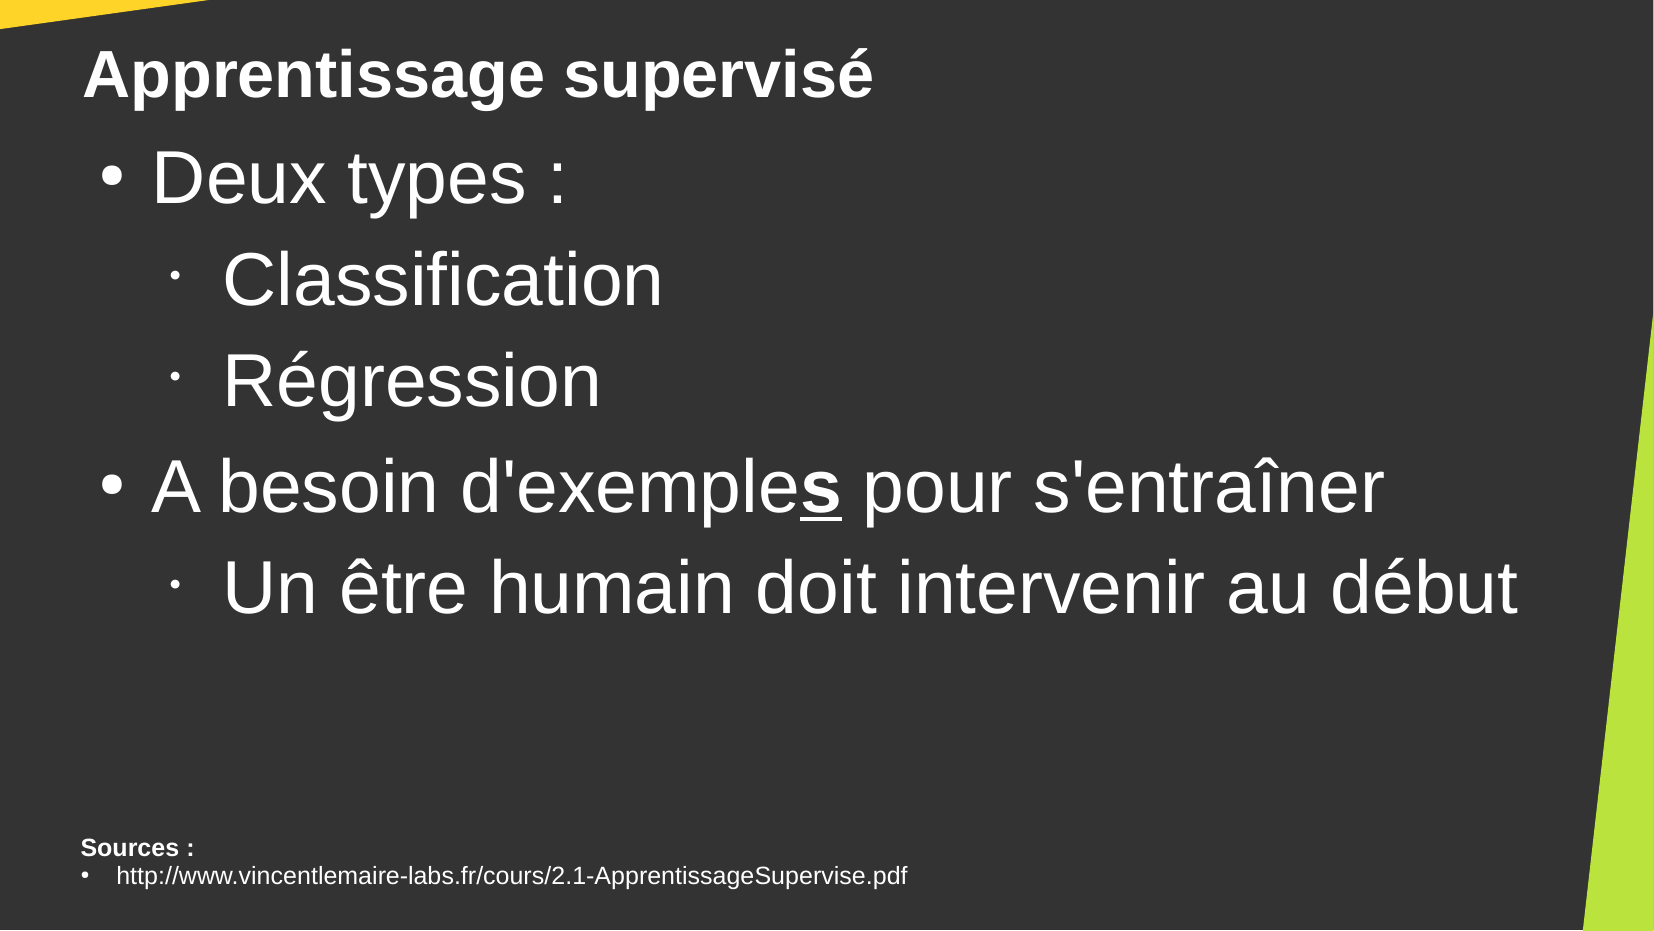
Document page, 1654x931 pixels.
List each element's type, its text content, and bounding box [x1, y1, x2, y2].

title Apprentissage supervisé [82, 37, 1571, 115]
text_box Sources : http://www.vincentlemaire-labs.fr/cours/2.1-ApprentissageSupervise.pdf [65, 826, 1483, 926]
list Deux types : Classification Régression A besoin d'exemples pour s'entraîner Un être humain doit intervenir au début [80, 135, 1560, 709]
text_box [1582, 306, 1654, 931]
text_box [0, 0, 209, 30]
